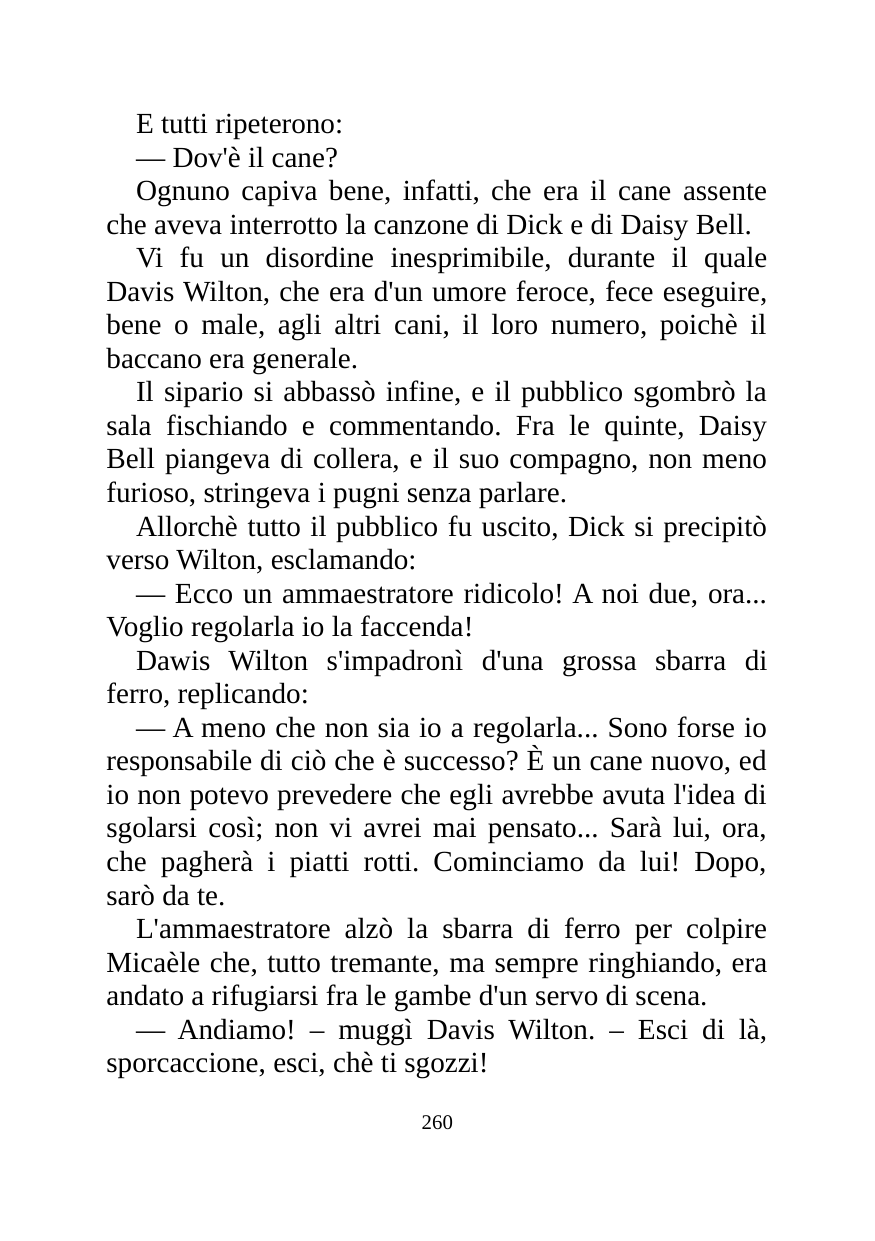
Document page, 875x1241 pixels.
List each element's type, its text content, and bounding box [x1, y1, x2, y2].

text — Andiamo! – muggì Davis Wilton. – Esci di là, sporcaccione, esci, chè ti sgozzi! [106, 1012, 768, 1079]
text — Ecco un ammaestratore ridicolo! A noi due, ora... Voglio regolarla io la faccenda! [106, 576, 768, 643]
text Dawis Wilton s'impadronì d'una grossa sbarra di ferro, replicando: [106, 643, 768, 710]
text Vi fu un disordine inesprimibile, durante il quale Davis Wilton, che era d'un umore feroce, fece eseguire, bene o male, agli altri cani, il loro numero, poichè il baccano era generale. [106, 240, 768, 374]
text Allorchè tutto il pubblico fu uscito, Dick si precipitò verso Wilton, esclamando: [106, 509, 768, 576]
text — A meno che non sia io a regolarla... Sono forse io responsabile di ciò che è successo? È un cane nuovo, ed io non potevo prevedere che egli avrebbe avuta l'idea di sgolarsi così; non vi avrei mai pensato... Sarà lui, ora, che pagherà i piatti rotti. Cominciamo da lui! Dopo, sarò da te. [106, 710, 768, 911]
text E tutti ripeterono: [106, 106, 768, 140]
text Il sipario si abbassò infine, e il pubblico sgombrò la sala fischiando e commentando. Fra le quinte, Daisy Bell piangeva di collera, e il suo compagno, non meno furioso, stringeva i pugni senza parlare. [106, 374, 768, 509]
text — Dov'è il cane? [106, 140, 768, 173]
text L'ammaestratore alzò la sbarra di ferro per colpire Micaèle che, tutto tremante, ma sempre ringhiando, era andato a rifugiarsi fra le gambe d'un servo di scena. [106, 911, 768, 1012]
text Ognuno capiva bene, infatti, che era il cane assente che aveva interrotto la canzone di Dick e di Daisy Bell. [106, 173, 768, 240]
